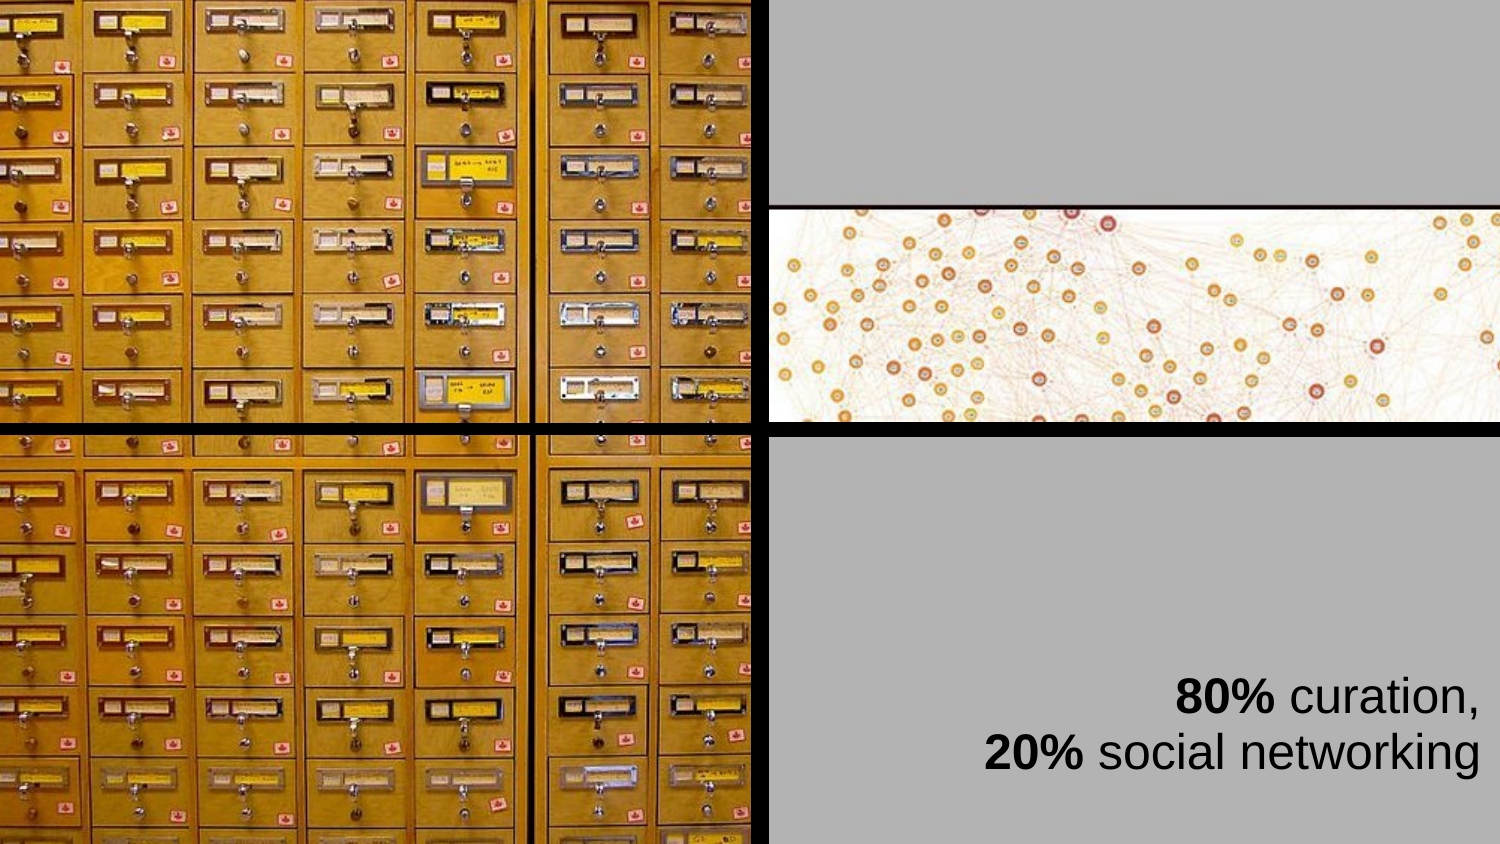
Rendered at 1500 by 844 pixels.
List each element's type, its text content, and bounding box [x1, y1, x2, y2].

text_box [768, 436, 1500, 844]
text_box 80% curation, 20% social networking [955, 661, 1496, 788]
picture [0, 0, 1500, 844]
